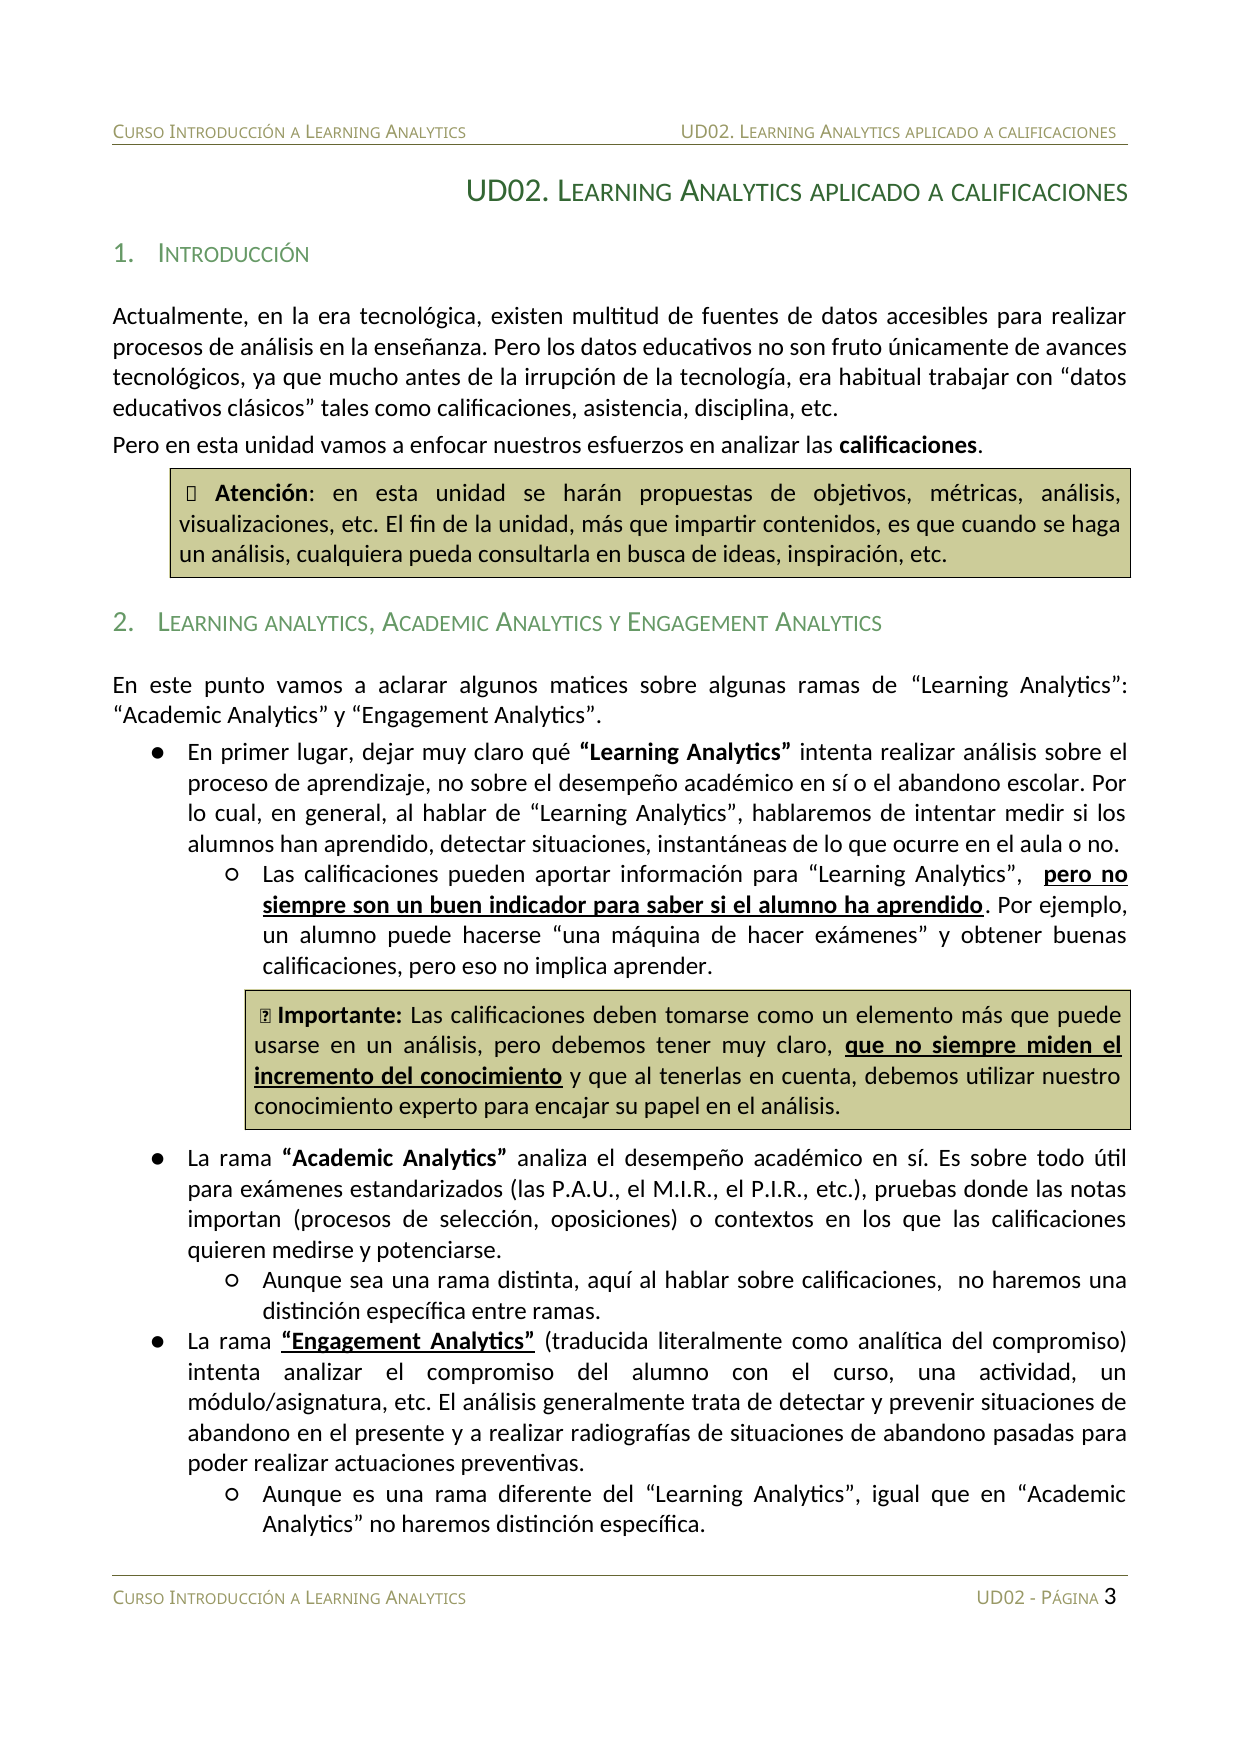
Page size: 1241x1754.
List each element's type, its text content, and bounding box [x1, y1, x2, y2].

subtitle Learning analytics, Academic Analytics y Engagement Analytics [112, 603, 1128, 639]
text En este punto vamos a aclarar algunos matices sobre algunas ramas de “Learning Analytics”: “Academic Analytics” y “Engagement Analytics”. [112, 669, 1128, 730]
list En primer lugar, dejar muy claro qué “Learning Analytics” intenta realizar análisis sobre el proceso de aprendizaje, no sobre el desempeño académico en sí o el abandono escolar. Por lo cual, en general, al hablar de “Learning Analytics”, hablaremos de intentar medir si los alumnos han aprendido, detectar situaciones, instantáneas de lo que ocurre en el aula o no. [150, 737, 1128, 859]
list La rama “Academic Analytics” analiza el desempeño académico en sí. Es sobre todo útil para exámenes estandarizados (las P.A.U., el M.I.R., el P.I.R., etc.), pruebas donde las notas importan (procesos de selección, oposiciones) o contextos en los que las calificaciones quieren medirse y potenciarse. [150, 1142, 1128, 1264]
text Pero en esta unidad vamos a enfocar nuestros esfuerzos en analizar las calificaciones. [112, 429, 1128, 459]
list Aunque sea una rama distinta, aquí al hablar sobre calificaciones, no haremos una distinción específica entre ramas. [225, 1264, 1128, 1325]
text UD02. Learning Analytics aplicado a calificaciones [112, 169, 1128, 210]
text Actualmente, en la era tecnológica, existen multitud de fuentes de datos accesibles para realizar procesos de análisis en la enseñanza. Pero los datos educativos no son fruto únicamente de avances tecnológicos, ya que mucho antes de la irrupción de la tecnología, era habitual trabajar con “datos educativos clásicos” tales como calificaciones, asistencia, disciplina, etc. [112, 300, 1128, 422]
list Las calificaciones pueden aportar información para “Learning Analytics”, pero no siempre son un buen indicador para saber si el alumno ha aprendido. Por ejemplo, un alumno puede hacerse “una máquina de hacer exámenes” y obtener buenas calificaciones, pero eso no implica aprender. [225, 859, 1128, 981]
list La rama “Engagement Analytics” (traducida literalmente como analítica del compromiso) intenta analizar el compromiso del alumno con el curso, una actividad, un módulo/asignatura, etc. El análisis generalmente trata de detectar y prevenir situaciones de abandono en el presente y a realizar radiografías de situaciones de abandono pasadas para poder realizar actuaciones preventivas. [150, 1325, 1128, 1478]
list Aunque es una rama diferente del “Learning Analytics”, igual que en “Academic Analytics” no haremos distinción específica. [225, 1478, 1128, 1539]
subtitle Introducción [112, 234, 1128, 270]
text ❕ Atención: en esta unidad se harán propuestas de objetivos, métricas, análisis, visualizaciones, etc. El fin de la unidad, más que impartir contenidos, es que cuando se haga un análisis, cualquiera pueda consultarla en busca de ideas, inspiración, etc. [171, 469, 1130, 577]
text 📖 Importante: Las calificaciones deben tomarse como un elemento más que puede usarse en un análisis, pero debemos tener muy claro, que no siempre miden el incremento del conocimiento y que al tenerlas en cuenta, debemos utilizar nuestro conocimiento experto para encajar su papel en el análisis. [246, 991, 1130, 1129]
